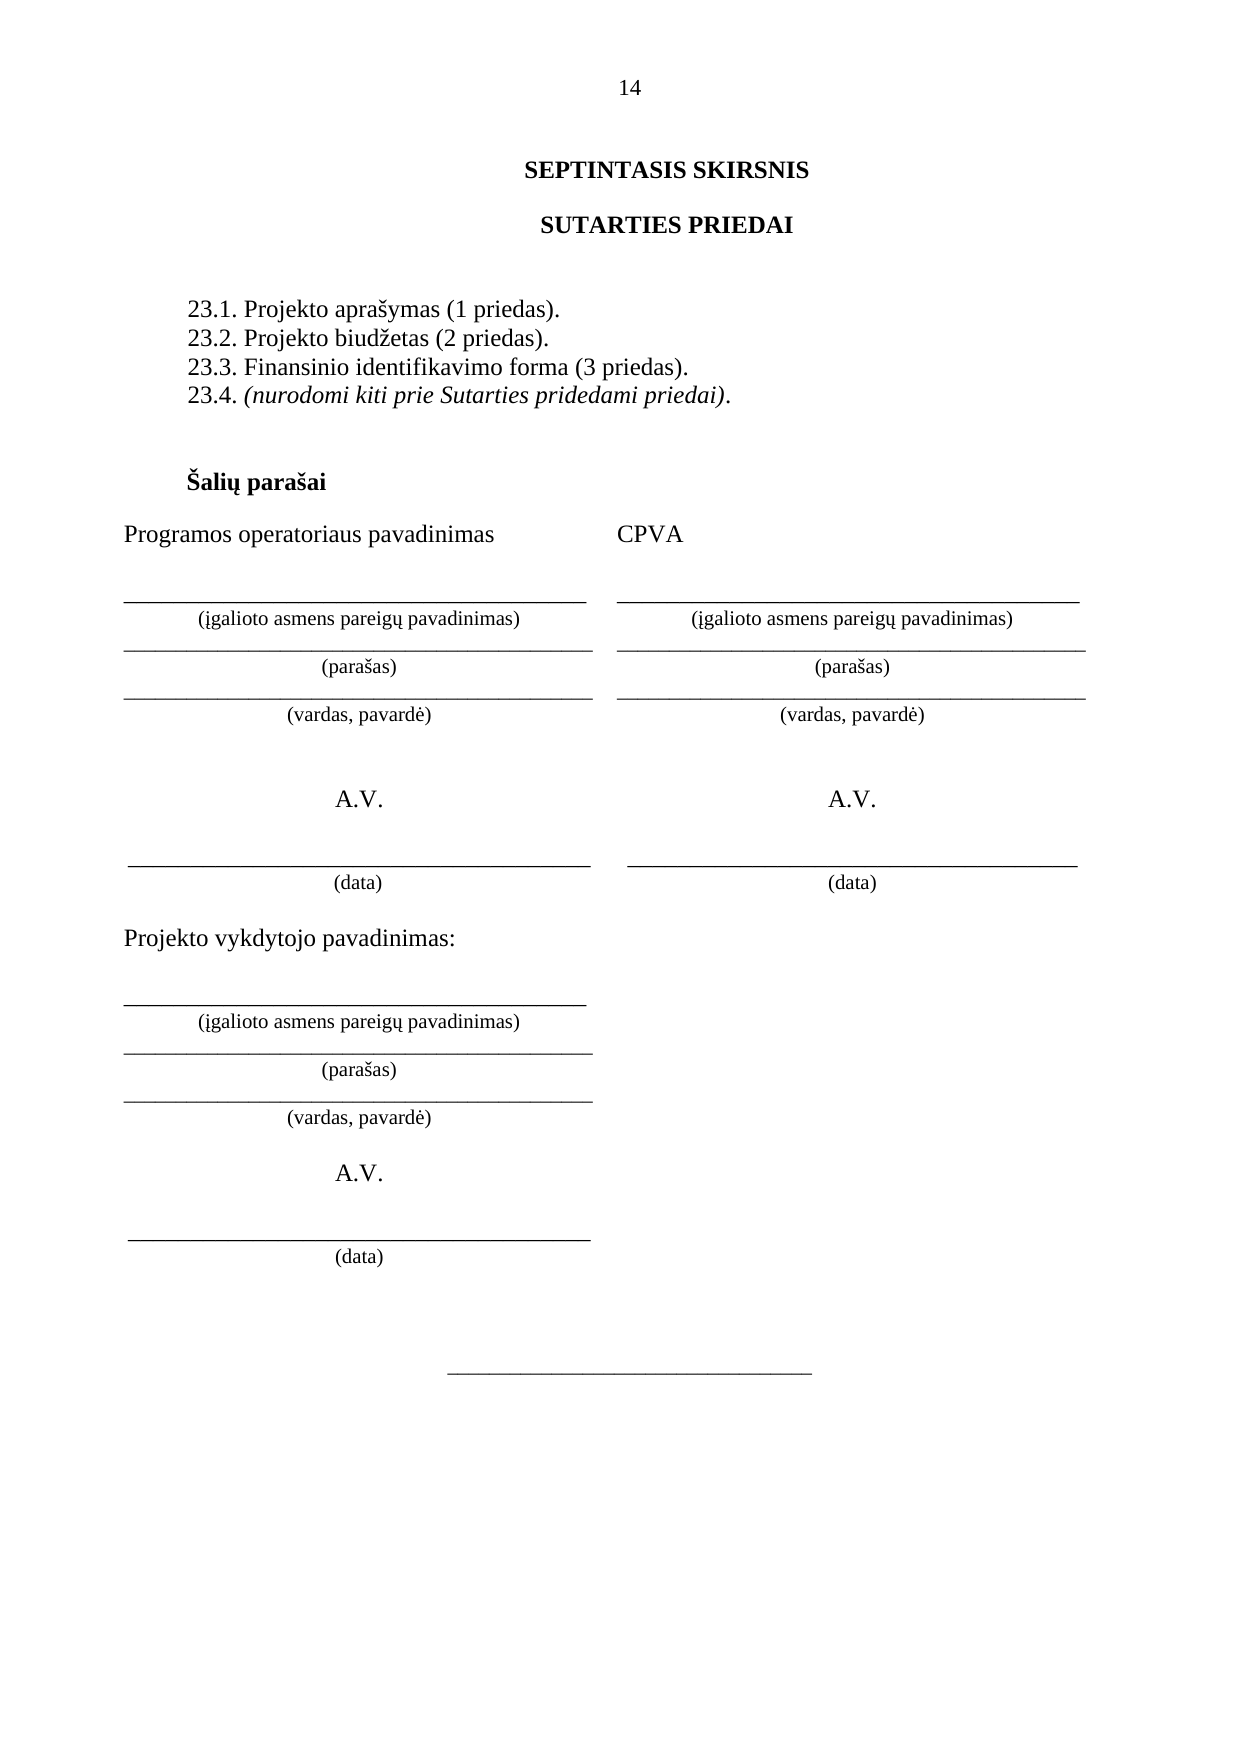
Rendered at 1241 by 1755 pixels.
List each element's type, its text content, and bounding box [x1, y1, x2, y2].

table_cell Projekto vykdytojo pavadinimas: _____________________________________ (įgalioto asmens pareigų pavadinimas) _____________________________________________ (parašas) _____________________________________________ (vardas, pavardė) A.V. _____________________________________ (data) [113, 894, 606, 1268]
text 23.2. Projekto biudžetas (2 priedas). [112, 323, 1146, 352]
text 23.4. (nurodomi kiti prie Sutarties pridedami priedai). [112, 381, 1146, 409]
text Šalių parašai [112, 467, 1146, 496]
table_header CPVA _____________________________________ (įgalioto asmens pareigų pavadinimas) _____________________________________________ (parašas) _____________________________________________ (vardas, pavardė) A.V. ____________________________________ (data) [606, 520, 1099, 894]
text SEPTINTASIS SKIRSNIS [112, 155, 1146, 184]
text 23.1. Projekto aprašymas (1 priedas). [112, 294, 1146, 323]
table_cell [606, 894, 1099, 1268]
text SUTARTIES PRIEDAI [112, 210, 1146, 239]
text 23.3. Finansinio identifikavimo forma (3 priedas). [112, 352, 1146, 381]
text ___________________________________ [112, 1353, 1146, 1377]
table_header Programos operatoriaus pavadinimas _____________________________________ (įgalioto asmens pareigų pavadinimas) _____________________________________________ (parašas) _____________________________________________ (vardas, pavardė) A.V. _____________________________________ (data) [113, 520, 606, 894]
